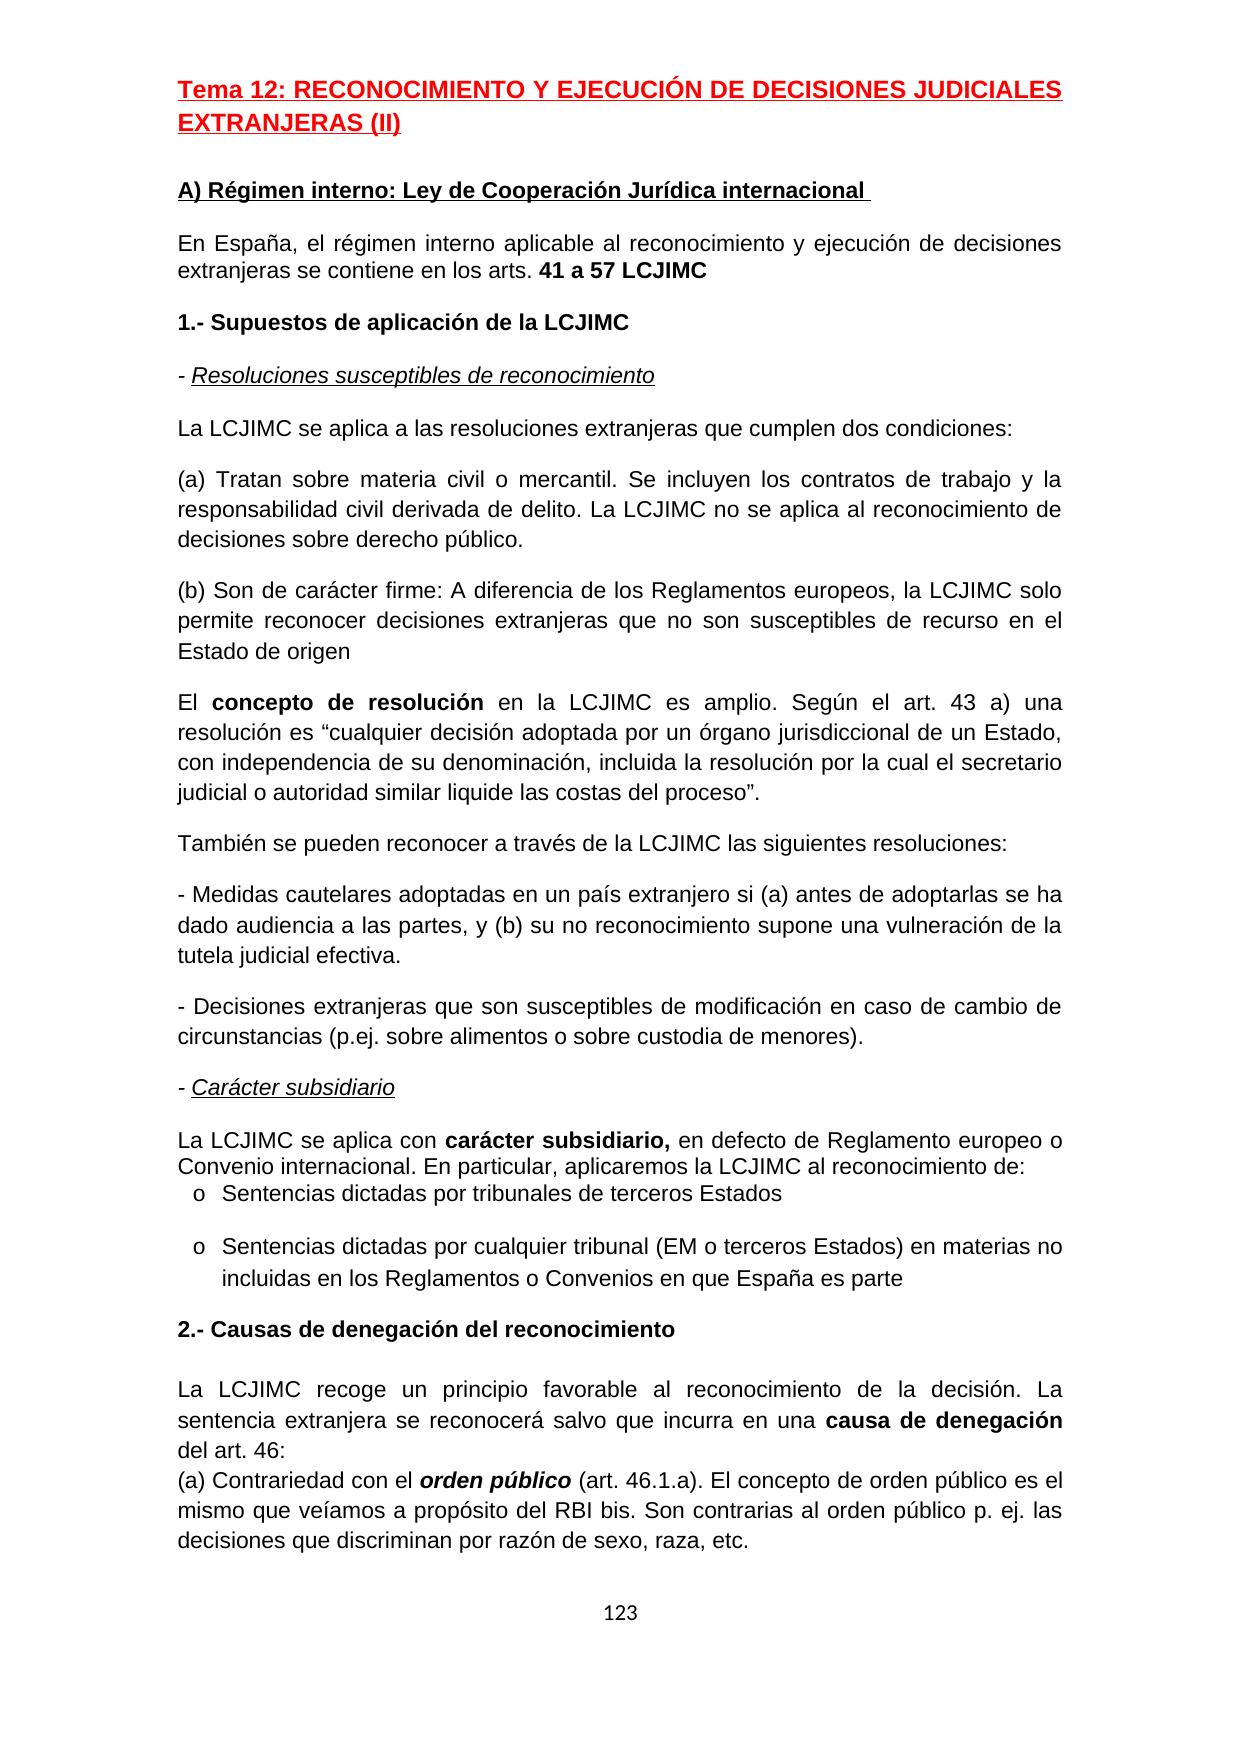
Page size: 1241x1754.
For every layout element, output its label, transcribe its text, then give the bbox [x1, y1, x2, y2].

text El concepto de resolución en la LCJIMC es amplio. Según el art. 43 a) una resolución es “cualquier decisión adoptada por un órgano jurisdiccional de un Estado, con independencia de su denominación, incluida la resolución por la cual el secretario judicial o autoridad similar liquide las costas del proceso”. [177, 689, 1063, 806]
text - Carácter subsidiario [177, 1074, 1063, 1100]
text (a) Tratan sobre materia civil o mercantil. Se incluyen los contratos de trabajo y la responsabilidad civil derivada de delito. La LCJIMC no se aplica al reconocimiento de decisiones sobre derecho público. [177, 466, 1063, 552]
text En España, el régimen interno aplicable al reconocimiento y ejecución de decisiones extranjeras se contiene en los arts. 41 a 57 LCJIMC [177, 230, 1063, 283]
text 1.- Supuestos de aplicación de la LCJIMC [177, 309, 1063, 336]
list Sentencias dictadas por cualquier tribunal (EM o terceros Estados) en materias no incluidas en los Reglamentos o Convenios en que España es parte [192, 1233, 1063, 1291]
text La LCJIMC se aplica a las resoluciones extranjeras que cumplen dos condiciones: [177, 415, 1063, 441]
text EXTRANJERAS (II) [177, 101, 1063, 137]
text La LCJIMC recoge un principio favorable al reconocimiento de la decisión. La sentencia extranjera se reconocerá salvo que incurra en una causa de denegación del art. 46: [177, 1376, 1063, 1463]
text Tema 12: RECONOCIMIENTO Y EJECUCIÓN DE DECISIONES JUDICIALES [177, 75, 1063, 100]
text - Decisiones extranjeras que son susceptibles de modificación en caso de cambio de circunstancias (p.ej. sobre alimentos o sobre custodia de menores). [177, 993, 1063, 1049]
list Sentencias dictadas por tribunales de terceros Estados [192, 1179, 1063, 1208]
text (b) Son de carácter firme: A diferencia de los Reglamentos europeos, la LCJIMC solo permite reconocer decisiones extranjeras que no son susceptibles de recurso en el Estado de origen [177, 577, 1063, 664]
text - Medidas cautelares adoptadas en un país extranjero si (a) antes de adoptarlas se ha dado audiencia a las partes, y (b) su no reconocimiento supone una vulneración de la tutela judicial efectiva. [177, 881, 1063, 968]
text 2.- Causas de denegación del reconocimiento [177, 1316, 1063, 1342]
text También se pueden reconocer a través de la LCJIMC las siguientes resoluciones: [177, 830, 1063, 857]
text (a) Contrariedad con el orden público (art. 46.1.a). El concepto de orden público es el mismo que veíamos a propósito del RBI bis. Son contrarias al orden público p. ej. las decisiones que discriminan por razón de sexo, raza, etc. [177, 1467, 1063, 1554]
text La LCJIMC se aplica con carácter subsidiario, en defecto de Reglamento europeo o Convenio internacional. En particular, aplicaremos la LCJIMC al reconocimiento de: [177, 1127, 1063, 1179]
text - Resoluciones susceptibles de reconocimiento [177, 362, 1063, 388]
text A) Régimen interno: Ley de Cooperación Jurídica internacional [177, 177, 1063, 204]
